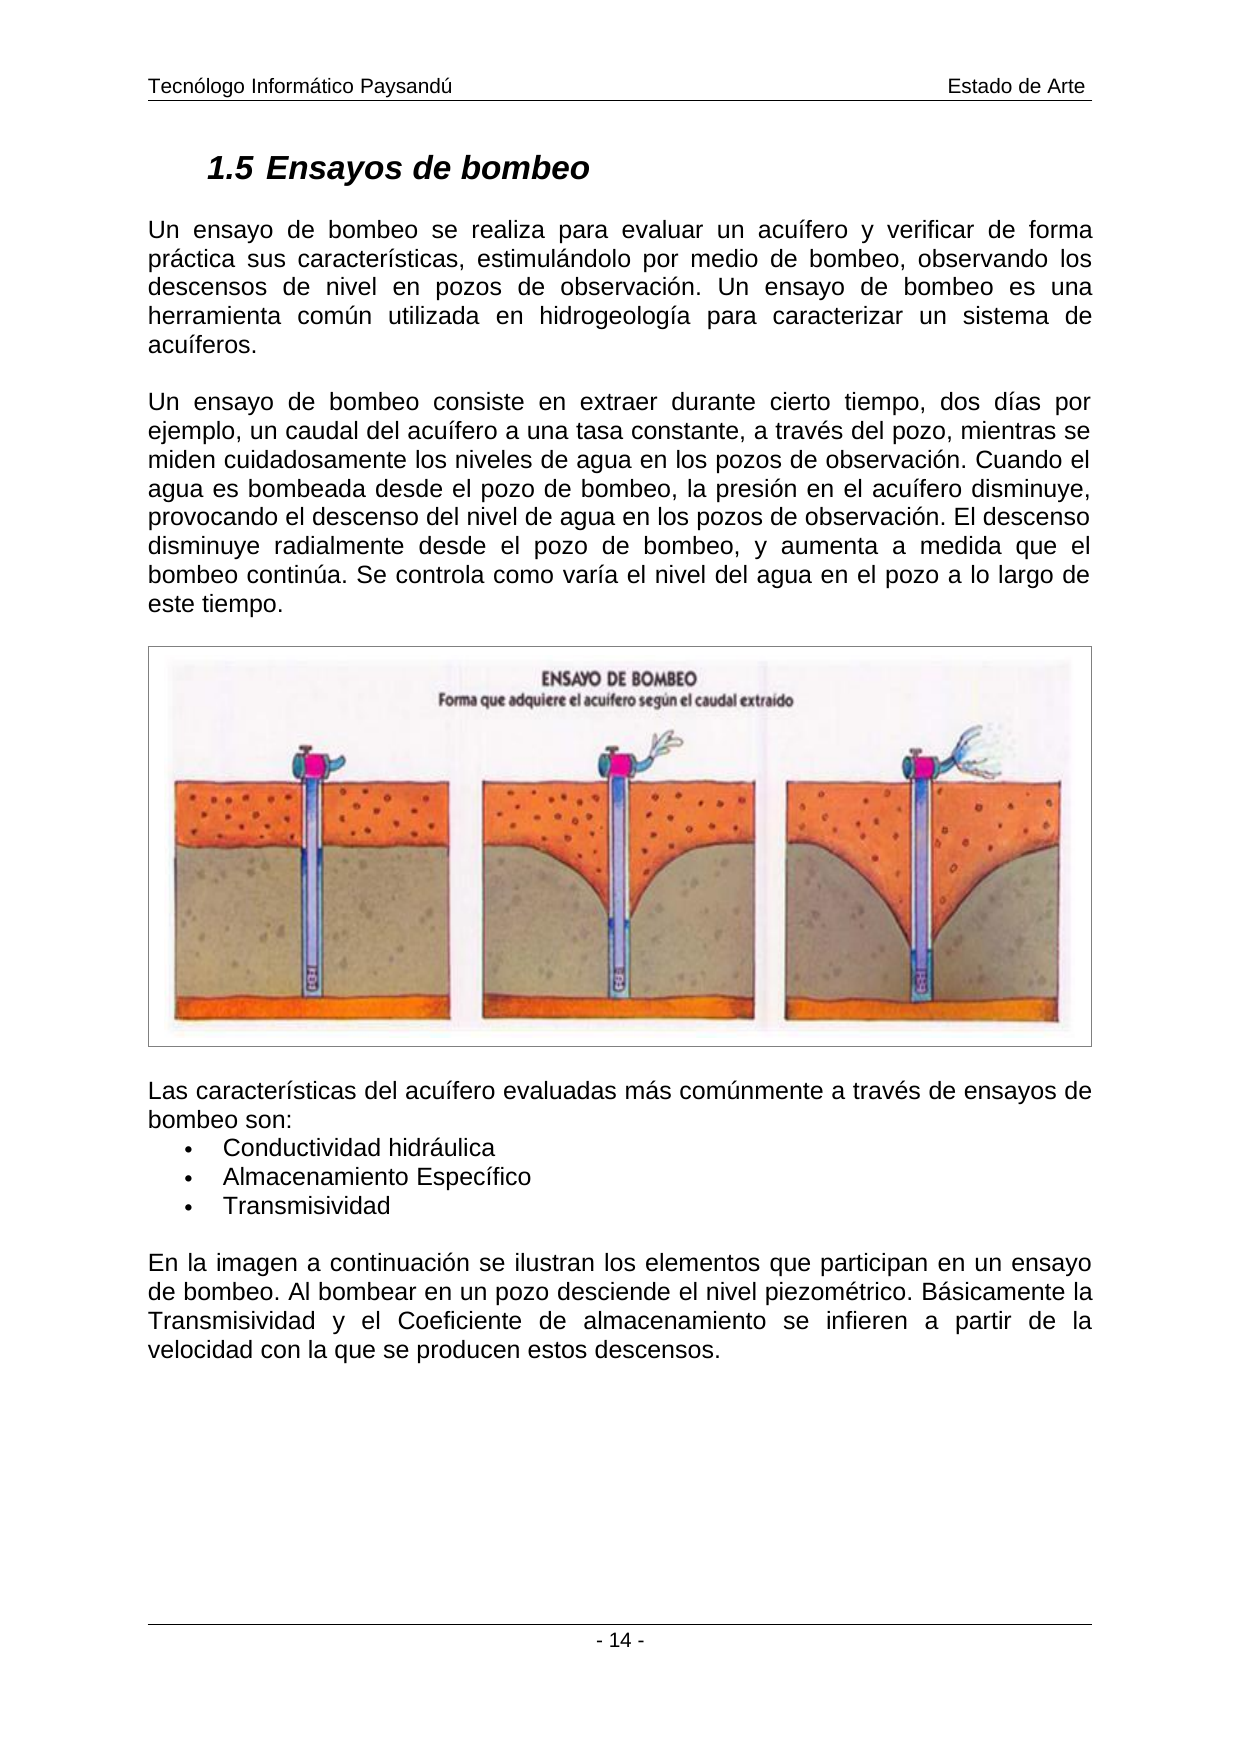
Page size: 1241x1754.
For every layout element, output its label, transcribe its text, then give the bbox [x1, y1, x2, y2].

list Almacenamiento Específico [185, 1162, 1092, 1191]
text Las características del acuífero evaluadas más comúnmente a través de ensayos de bombeo son: [148, 1076, 1092, 1133]
text En la imagen a continuación se ilustran los elementos que participan en un ensayo de bombeo. Al bombear en un pozo desciende el nivel piezométrico. Básicamente la Transmisividad y el Coeficiente de almacenamiento se infieren a partir de la velocidad con la que se producen estos descensos. [148, 1248, 1092, 1363]
list Transmisividad [185, 1191, 1092, 1219]
text Un ensayo de bombeo consiste en extraer durante cierto tiempo, dos días por ejemplo, un caudal del acuífero a una tasa constante, a través del pozo, mientras se miden cuidadosamente los niveles de agua en los pozos de observación. Cuando el agua es bombeada desde el pozo de bombeo, la presión en el acuífero disminuye, provocando el descenso del nivel de agua en los pozos de observación. El descenso disminuye radialmente desde el pozo de bombeo, y aumenta a medida que el bombeo continúa. Se controla como varía el nivel del agua en el pozo a lo largo de este tiempo. [148, 387, 1092, 617]
text Un ensayo de bombeo se realiza para evaluar un acuífero y verificar de forma práctica sus características, estimulándolo por medio de bombeo, observando los descensos de nivel en pozos de observación. Un ensayo de bombeo es una herramienta común utilizada en hidrogeología para caracterizar un sistema de acuíferos. [148, 215, 1092, 359]
list Conductividad hidráulica [185, 1133, 1092, 1162]
subtitle Ensayos de bombeo [207, 148, 1092, 186]
picture [164, 655, 1076, 1038]
